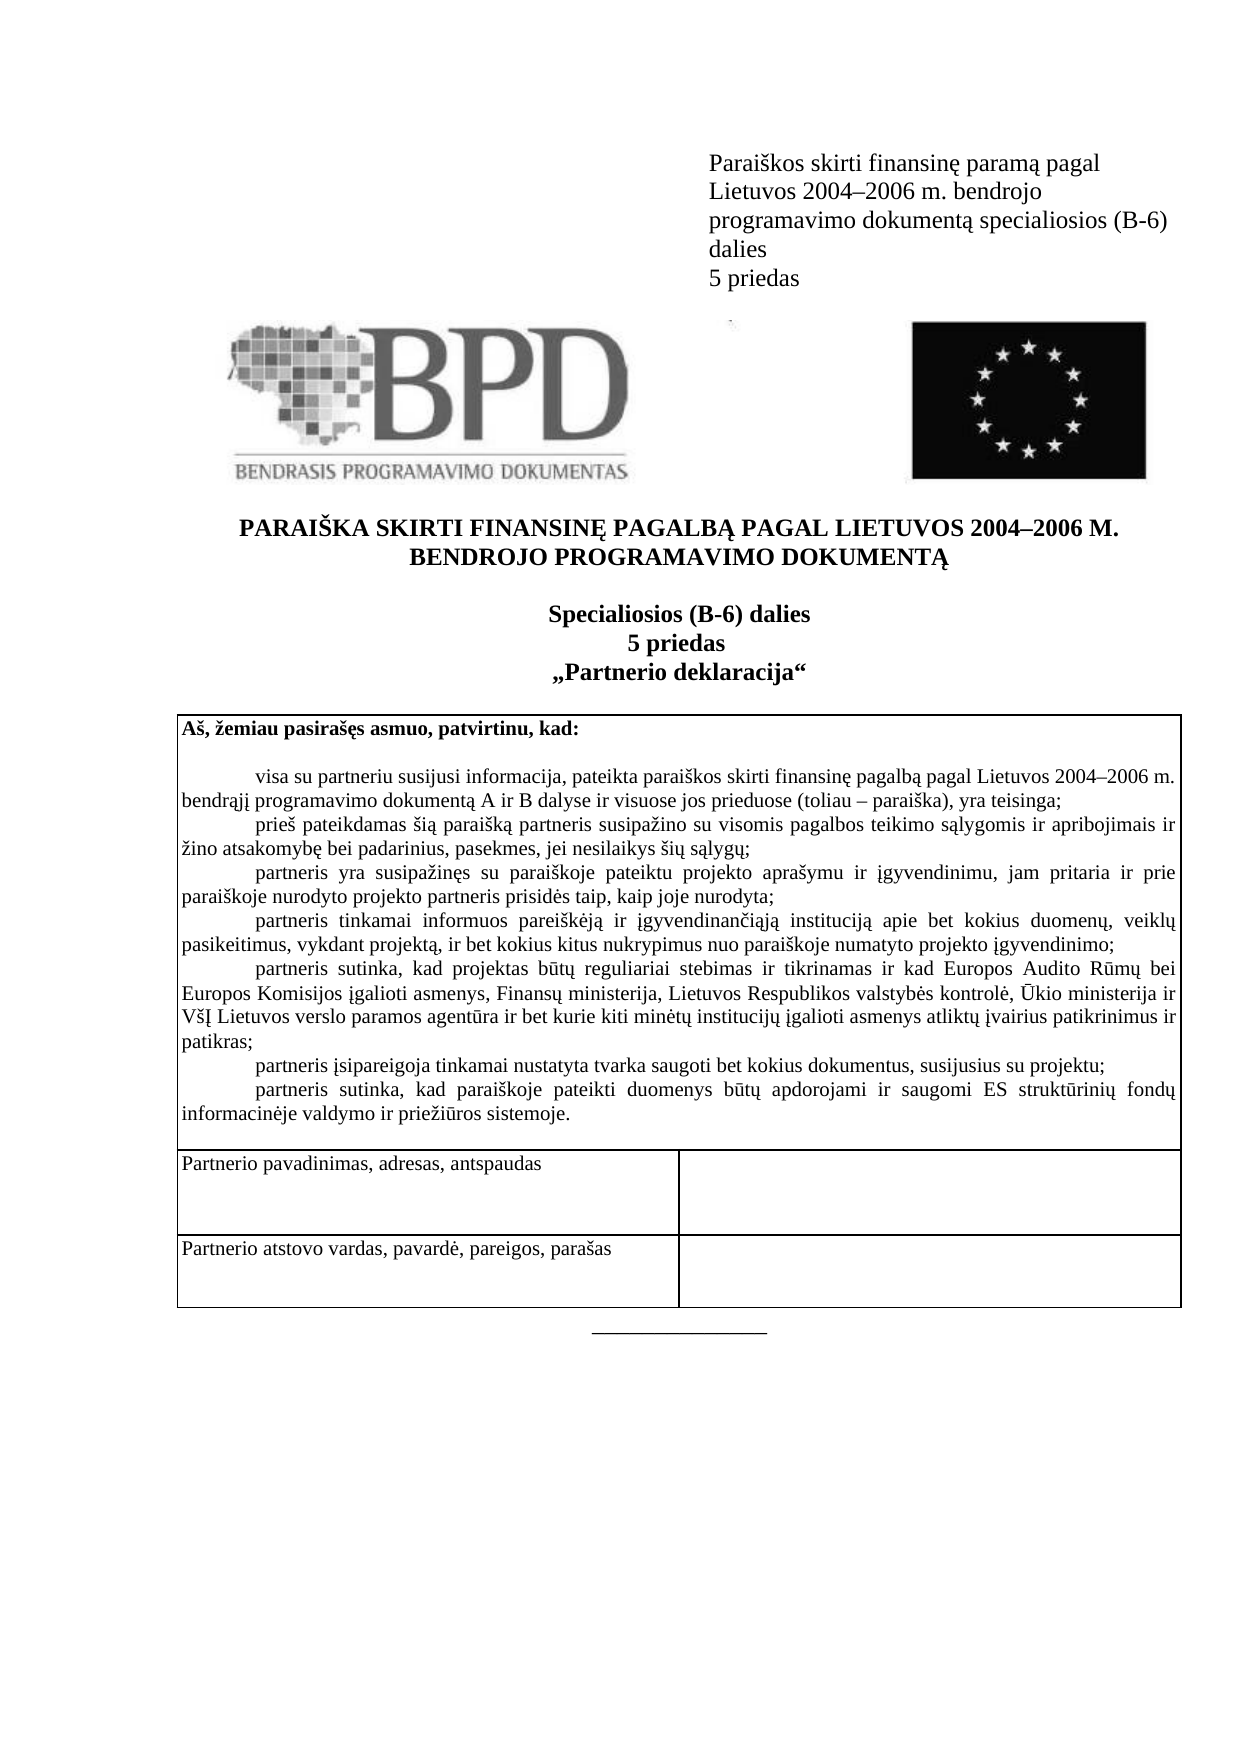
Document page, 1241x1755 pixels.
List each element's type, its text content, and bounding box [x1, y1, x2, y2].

table_cell [680, 1151, 1180, 1234]
text Paraiškos skirti finansinę paramą pagal [177, 148, 1181, 176]
table_cell Partnerio atstovo vardas, pavardė, pareigos, parašas [178, 1236, 678, 1307]
text 5 priedas [177, 628, 1181, 657]
table_cell Partnerio pavadinimas, adresas, antspaudas [178, 1151, 678, 1234]
text 5 priedas [177, 263, 1181, 291]
text PARAIŠKA SKIRTI FINANSINĘ PAGALBĄ PAGAL LIETUVOS 2004–2006 M. BENDROJO PROGRAMAVIMO DOKUMENTĄ [177, 513, 1181, 570]
text programavimo dokumentą specialiosios (B-6) [177, 205, 1181, 234]
table_cell [680, 1236, 1180, 1307]
text dalies [177, 234, 1181, 263]
text ______________ [177, 1308, 1181, 1337]
text Lietuvos 2004–2006 m. bendrojo [177, 176, 1181, 205]
text „Partnerio deklaracija“ [177, 657, 1181, 685]
text Specialiosios (B-6) dalies [177, 599, 1181, 628]
